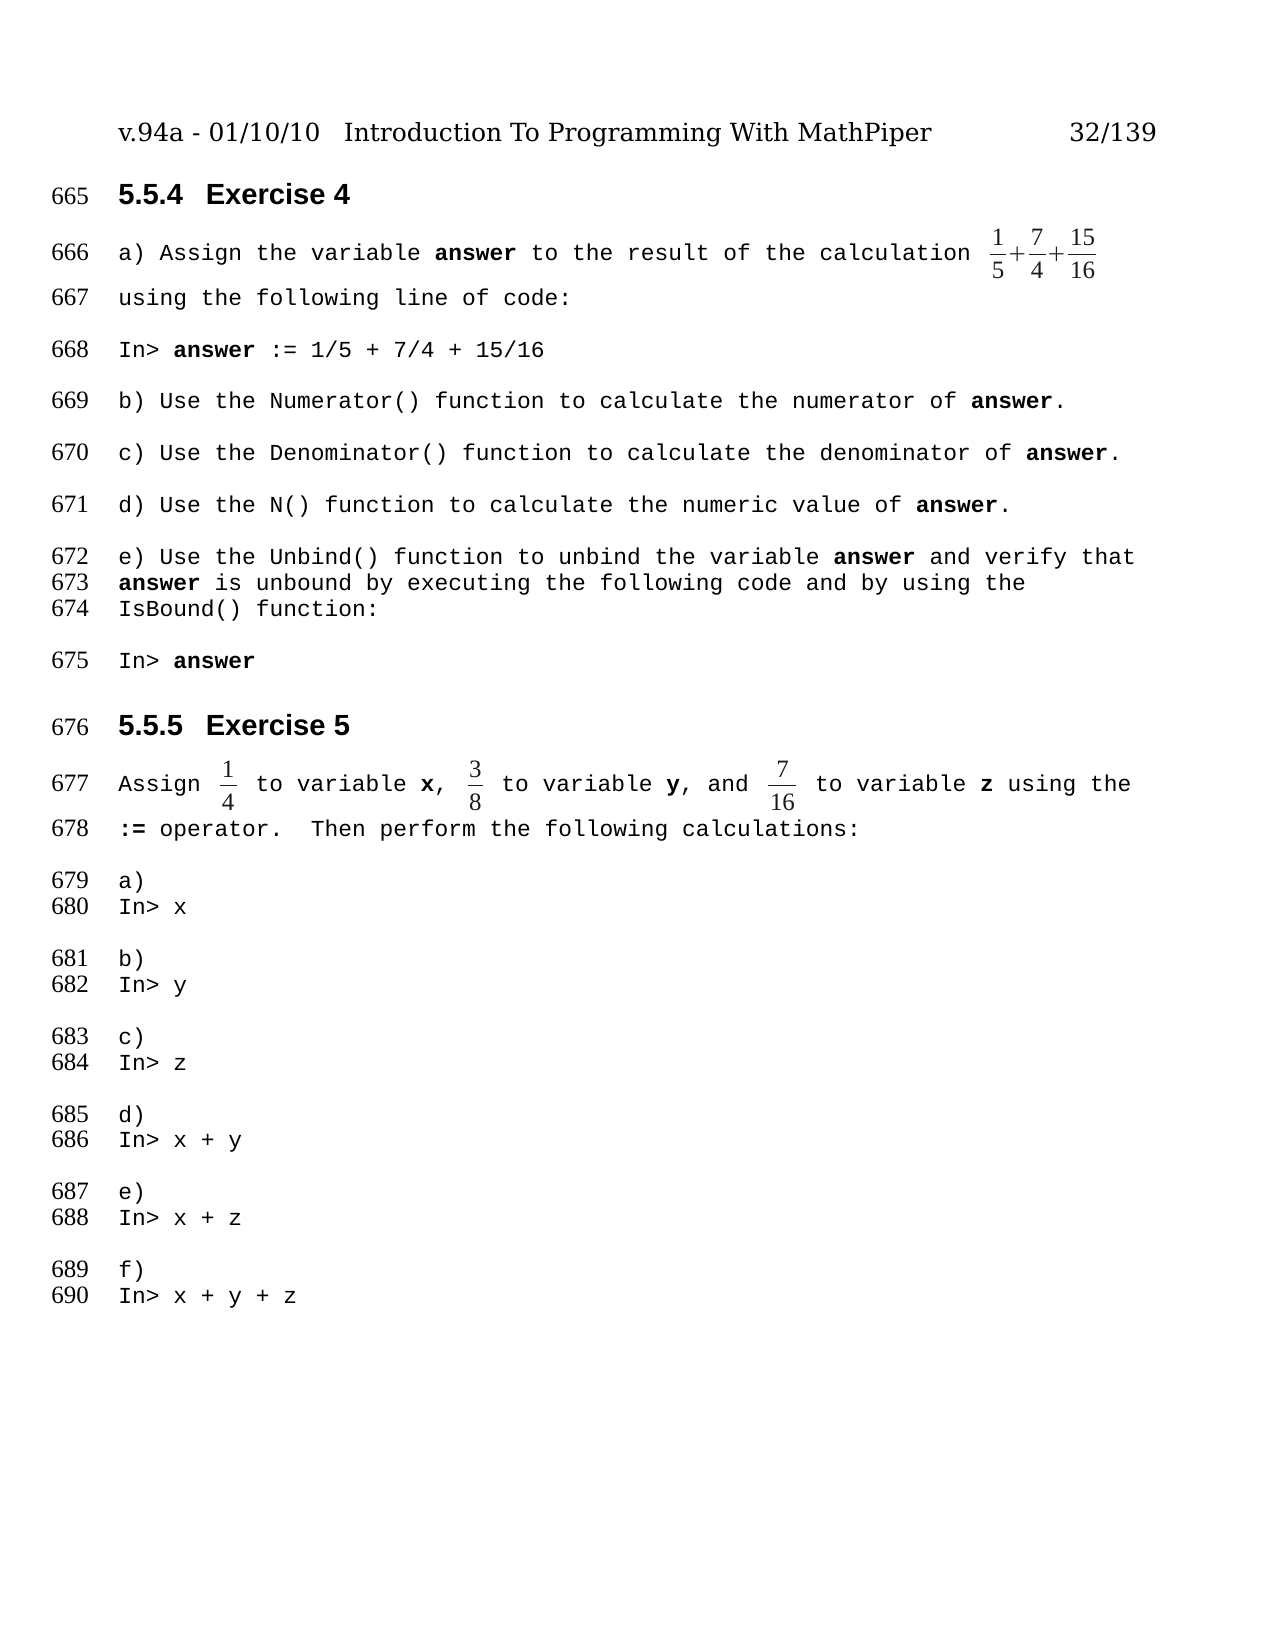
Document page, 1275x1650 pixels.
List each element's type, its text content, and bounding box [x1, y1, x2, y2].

text a) Assign the variable answer to the result of the calculationusing the following line of code: [118, 222, 1157, 312]
text In> answer := 1/5 + 7/4 + 15/16 [118, 338, 1157, 364]
subtitle Exercise 4 [118, 177, 1157, 210]
text In> x + y [118, 1129, 1157, 1155]
text In> x + y + z [118, 1284, 1157, 1310]
text In> x [118, 895, 1157, 921]
text In> answer [118, 649, 1157, 675]
text In> x + z [118, 1207, 1157, 1233]
text b) [118, 947, 1157, 973]
text e) [118, 1181, 1157, 1207]
text e) Use the Unbind() function to unbind the variable answer and verify that answer is unbound by executing the following code and by using the IsBound() function: [118, 546, 1157, 623]
text c) [118, 1025, 1157, 1051]
text d) Use the N() function to calculate the numeric value of answer. [118, 494, 1157, 519]
subtitle Exercise 5 [118, 708, 1157, 742]
text In> z [118, 1051, 1157, 1077]
text d) [118, 1103, 1157, 1129]
text In> y [118, 973, 1157, 999]
text Assignto variable x,to variable y, andto variable z using the := operator. Then perform the following calculations: [118, 754, 1157, 843]
text a) [118, 869, 1157, 895]
text f) [118, 1258, 1157, 1284]
text c) Use the Denominator() function to calculate the denominator of answer. [118, 442, 1157, 468]
text b) Use the Numerator() function to calculate the numerator of answer. [118, 390, 1157, 416]
